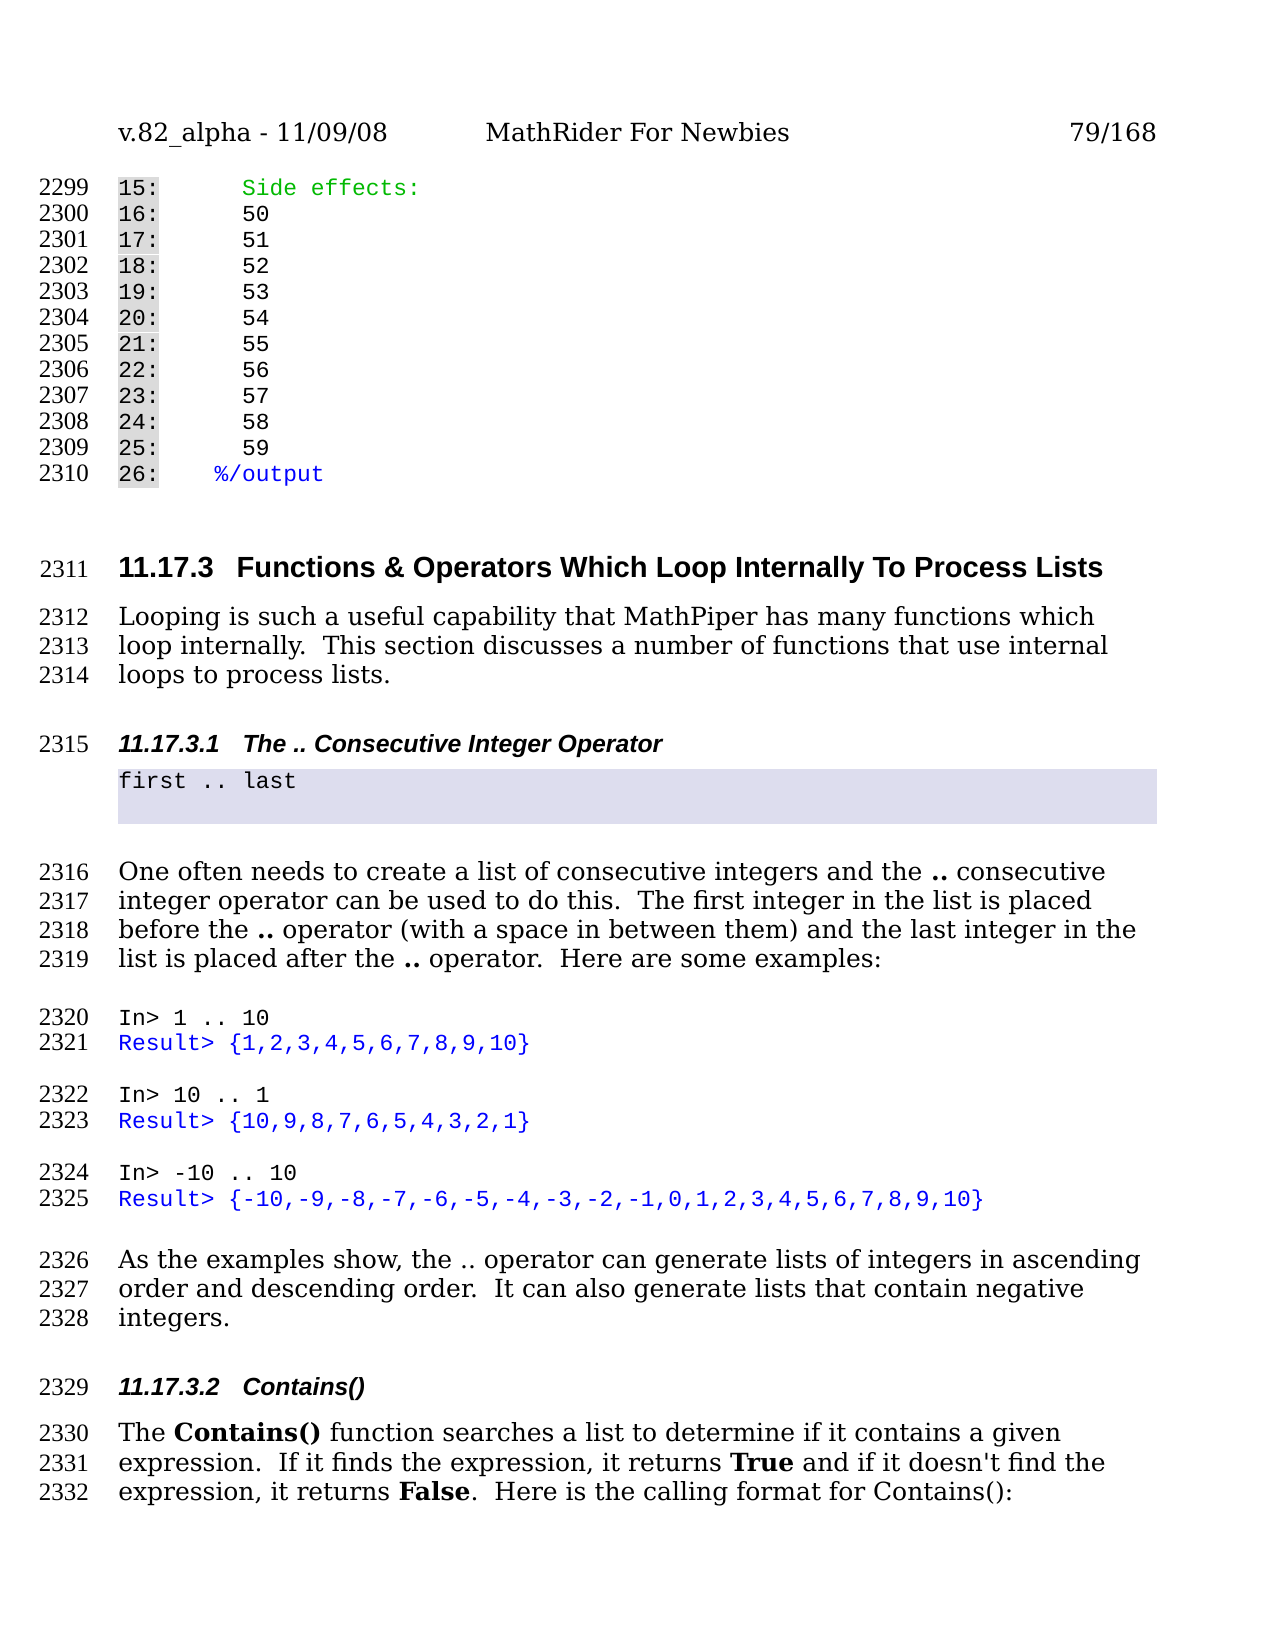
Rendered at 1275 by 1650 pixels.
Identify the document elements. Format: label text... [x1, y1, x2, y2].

table_header first .. last [118, 769, 1157, 824]
text 17: 51 [118, 229, 1157, 254]
text In> 1 .. 10 [118, 1006, 1157, 1032]
text 18: 52 [118, 254, 1157, 281]
subtitle Functions & Operators Which Loop Internally To Process Lists [118, 551, 1157, 584]
text 25: 59 [118, 436, 1157, 462]
text In> -10 .. 10 [118, 1161, 1157, 1187]
text 20: 54 [118, 306, 1157, 332]
text 16: 50 [118, 203, 1157, 229]
text 22: 56 [118, 358, 1157, 384]
text Result> {-10,-9,-8,-7,-6,-5,-4,-3,-2,-1,0,1,2,3,4,5,6,7,8,9,10} [118, 1187, 1157, 1213]
subtitle Contains() [118, 1372, 1157, 1400]
text 21: 55 [118, 332, 1157, 358]
text As the examples show, the .. operator can generate lists of integers in ascending order and descending order. It can also generate lists that contain negative integers. [118, 1245, 1157, 1333]
subtitle The .. Consecutive Integer Operator [118, 729, 1157, 757]
text Result> {1,2,3,4,5,6,7,8,9,10} [118, 1032, 1157, 1058]
text The Contains() function searches a list to determine if it contains a given expression. If it finds the expression, it returns True and if it doesn't find the expression, it returns False. Here is the calling format for Contains(): [118, 1418, 1157, 1507]
text 19: 53 [118, 281, 1157, 306]
text Result> {10,9,8,7,6,5,4,3,2,1} [118, 1109, 1157, 1136]
text 24: 58 [118, 410, 1157, 436]
text One often needs to create a list of consecutive integers and the .. consecutive integer operator can be used to do this. The first integer in the list is placed before the .. operator (with a space in between them) and the last integer in the list is placed after the .. operator. Here are some examples: [118, 857, 1157, 974]
text 23: 57 [118, 384, 1157, 410]
text 26: %/output [118, 462, 1157, 488]
text 15: Side effects: [118, 177, 1157, 203]
text In> 10 .. 1 [118, 1084, 1157, 1109]
text Looping is such a useful capability that MathPiper has many functions which loop internally. This section discusses a number of functions that use internal loops to process lists. [118, 602, 1157, 689]
